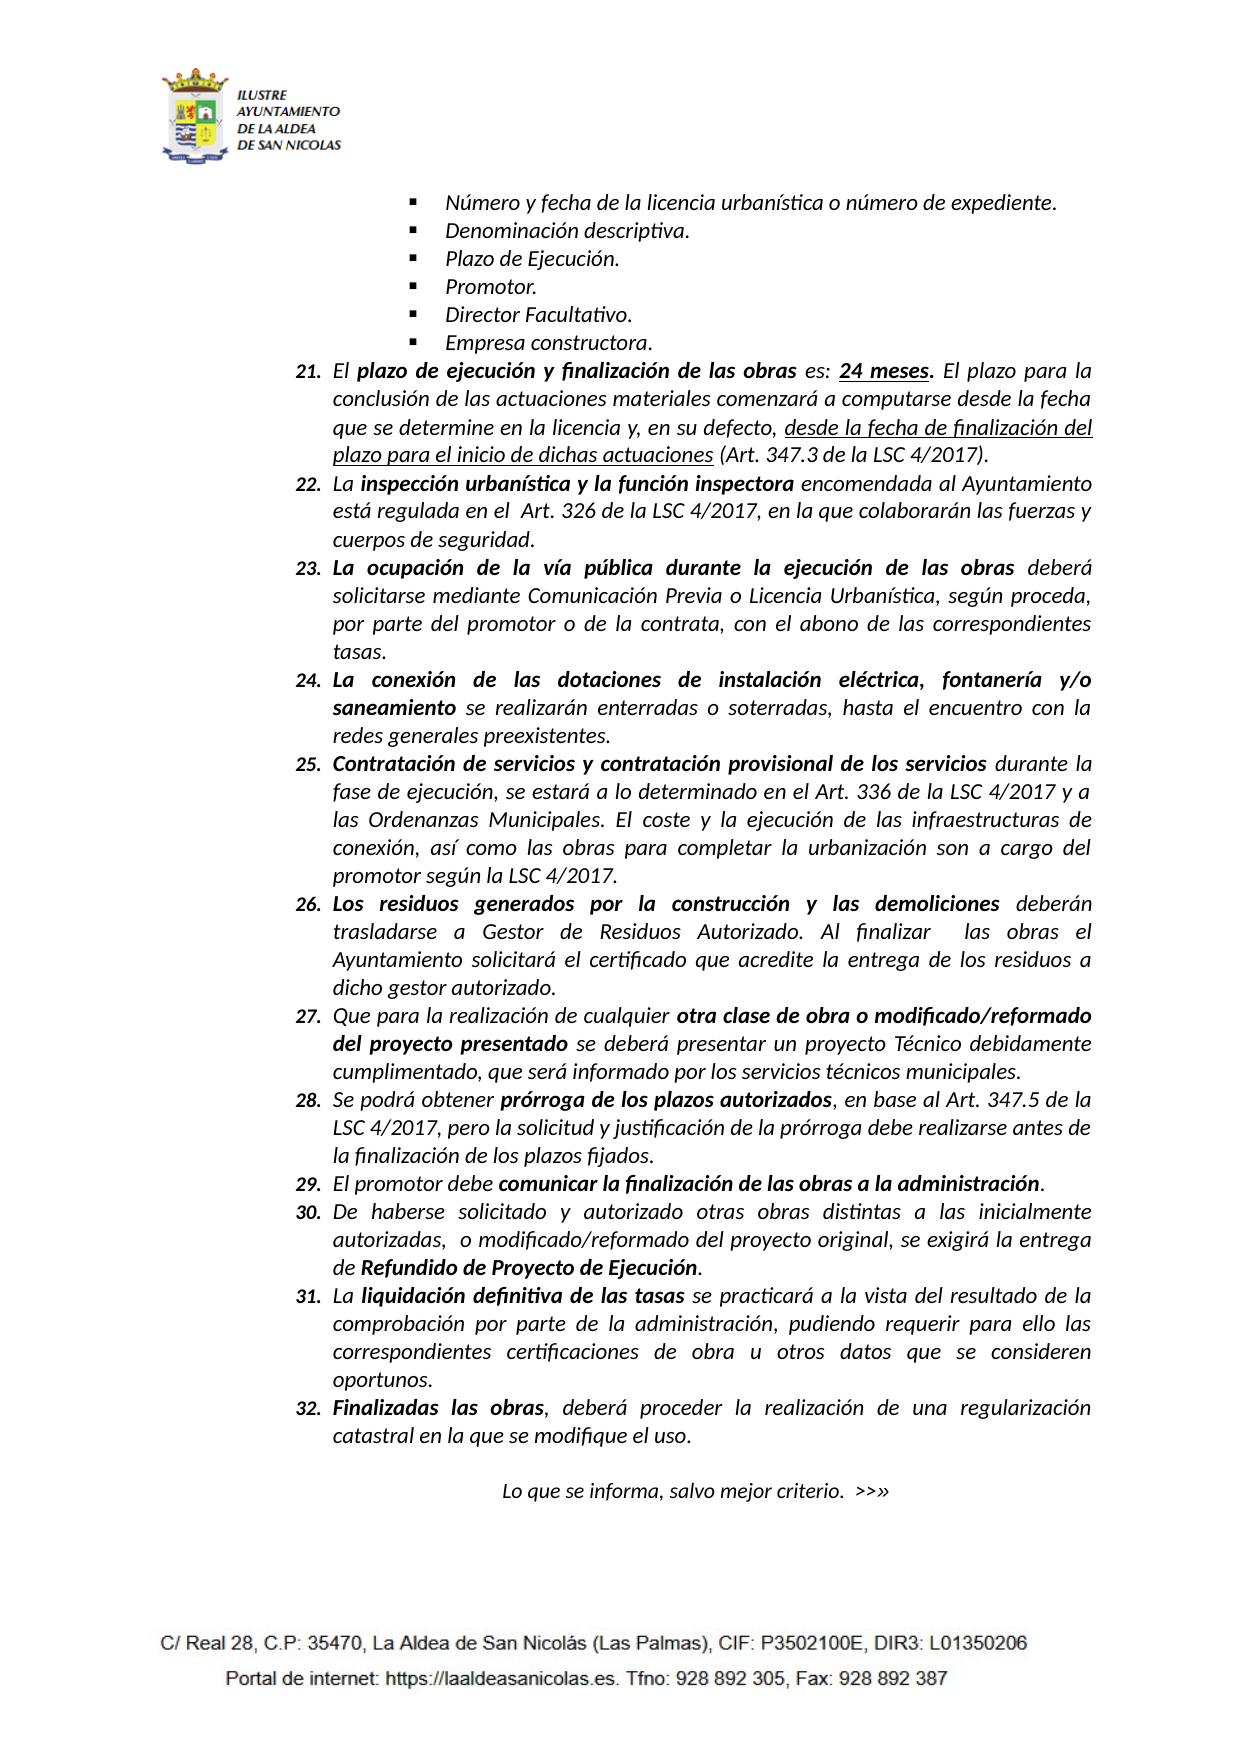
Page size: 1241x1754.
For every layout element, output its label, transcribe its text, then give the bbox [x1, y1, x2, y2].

list Número y fecha de la licencia urbanística o número de expediente. [408, 188, 1093, 216]
list Empresa constructora. [408, 328, 1093, 357]
list La inspección urbanística y la función inspectora encomendada al Ayuntamiento está regulada en el Art. 326 de la LSC 4/2017, en la que colaborarán las fuerzas y cuerpos de seguridad. [295, 469, 1093, 553]
list El promotor debe comunicar la finalización de las obras a la administración. [295, 1169, 1093, 1197]
text Lo que se informa, salvo mejor criterio. >>» [148, 1477, 1093, 1504]
list Denominación descriptiva. [408, 216, 1093, 244]
list Director Facultativo. [408, 301, 1093, 328]
picture [148, 60, 357, 172]
list De haberse solicitado y autorizado otras obras distintas a las inicialmente autorizadas, o modificado/reformado del proyecto original, se exigirá la entrega de Refundido de Proyecto de Ejecución. [295, 1197, 1093, 1281]
list La ocupación de la vía pública durante la ejecución de las obras deberá solicitarse mediante Comunicación Previa o Licencia Urbanística, según proceda, por parte del promotor o de la contrata, con el abono de las correspondientes tasas. [295, 553, 1093, 665]
list Se podrá obtener prórroga de los plazos autorizados, en base al Art. 347.5 de la LSC 4/2017, pero la solicitud y justificación de la prórroga debe realizarse antes de la finalización de los plazos fijados. [295, 1085, 1093, 1169]
picture [149, 1627, 1034, 1694]
list El plazo de ejecución y finalización de las obras es: 24 meses. El plazo para la conclusión de las actuaciones materiales comenzará a computarse desde la fecha que se determine en la licencia y, en su defecto, desde la fecha de finalización del plazo para el inicio de dichas actuaciones (Art. 347.3 de la LSC 4/2017). [295, 357, 1093, 469]
list Que para la realización de cualquier otra clase de obra o modificado/reformado del proyecto presentado se deberá presentar un proyecto Técnico debidamente cumplimentado, que será informado por los servicios técnicos municipales. [295, 1001, 1093, 1085]
list Los residuos generados por la construcción y las demoliciones deberán trasladarse a Gestor de Residuos Autorizado. Al finalizar las obras el Ayuntamiento solicitará el certificado que acredite la entrega de los residuos a dicho gestor autorizado. [295, 889, 1093, 1001]
list Contratación de servicios y contratación provisional de los servicios durante la fase de ejecución, se estará a lo determinado en el Art. 336 de la LSC 4/2017 y a las Ordenanzas Municipales. El coste y la ejecución de las infraestructuras de conexión, así como las obras para completar la urbanización son a cargo del promotor según la LSC 4/2017. [295, 749, 1093, 889]
list La liquidación definitiva de las tasas se practicará a la vista del resultado de la comprobación por parte de la administración, pudiendo requerir para ello las correspondientes certificaciones de obra u otros datos que se consideren oportunos. [295, 1281, 1093, 1393]
list Finalizadas las obras, deberá proceder la realización de una regularización catastral en la que se modifique el uso. [295, 1393, 1093, 1449]
list La conexión de las dotaciones de instalación eléctrica, fontanería y/o saneamiento se realizarán enterradas o soterradas, hasta el encuentro con la redes generales preexistentes. [295, 665, 1093, 749]
list Plazo de Ejecución. [408, 244, 1093, 272]
list Promotor. [408, 272, 1093, 301]
